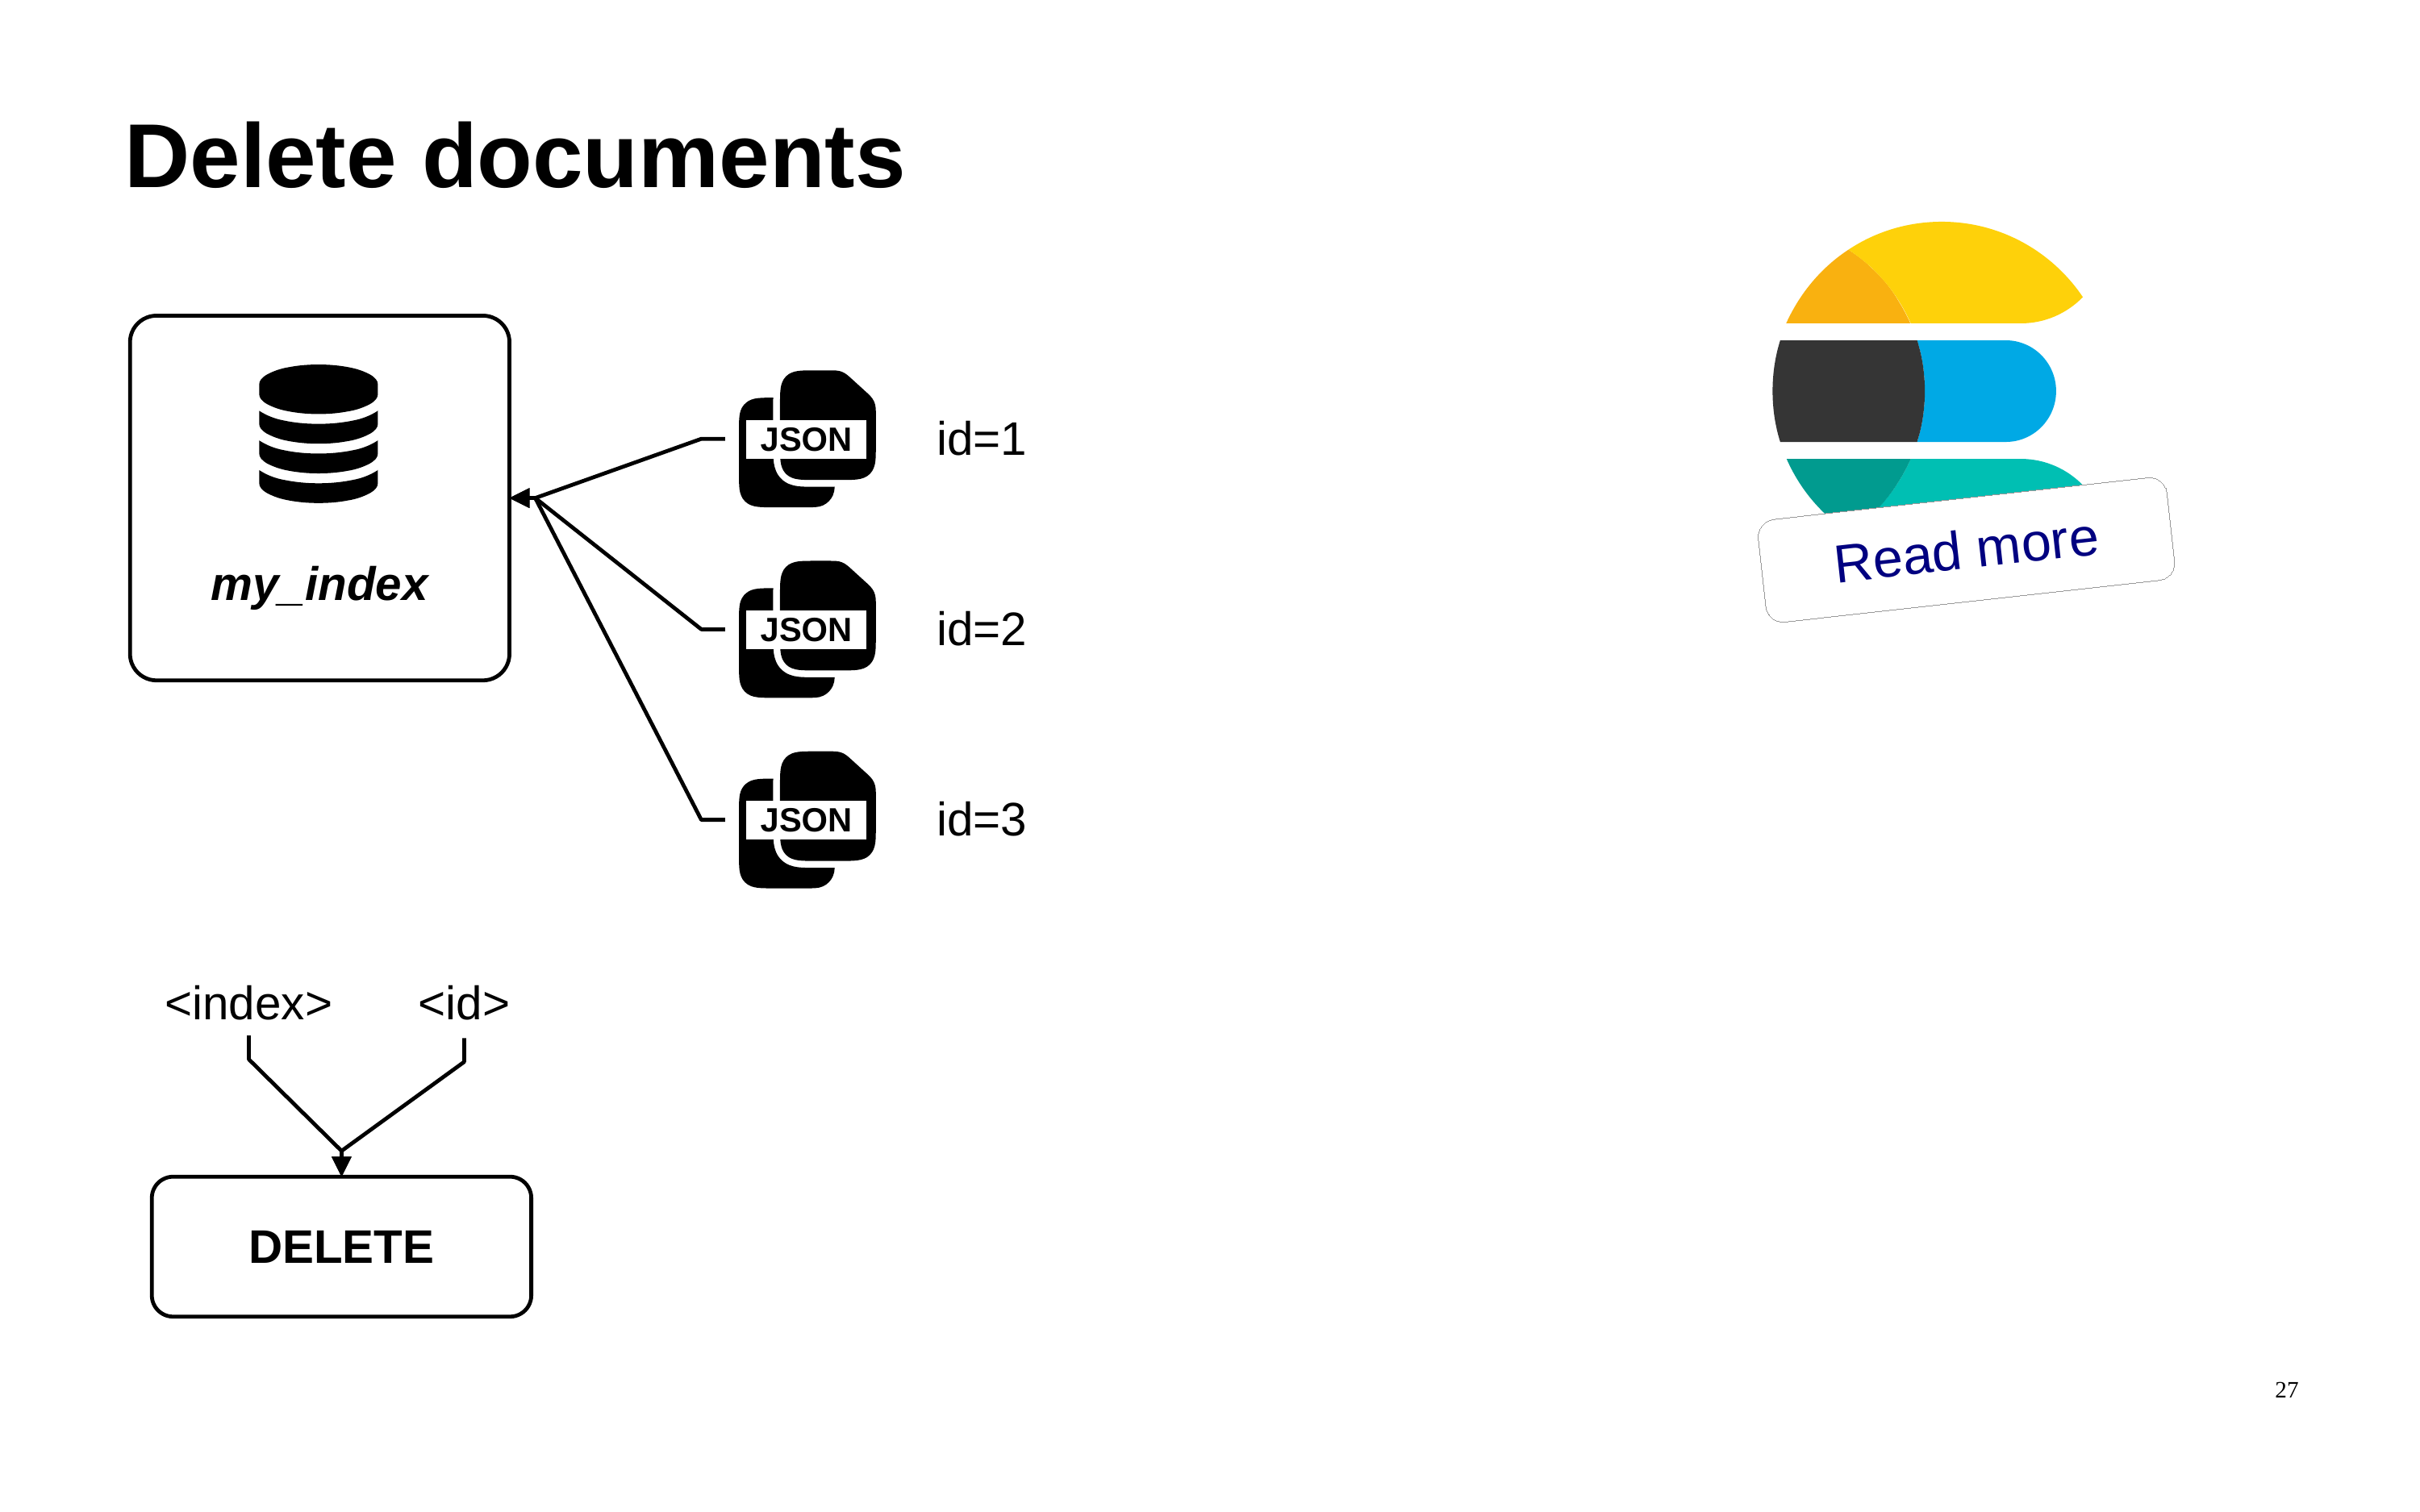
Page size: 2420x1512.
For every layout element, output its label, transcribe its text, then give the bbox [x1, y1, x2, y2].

text_box [152, 971, 346, 1036]
text_box id=1 [915, 404, 1049, 474]
text_box Read more [1758, 477, 2175, 623]
picture [724, 547, 890, 712]
text_box [397, 968, 532, 1039]
text_box id=3 [915, 785, 1049, 855]
picture [250, 364, 390, 503]
picture [1729, 200, 2129, 586]
text_box DELETE [152, 1177, 532, 1317]
text_box JSON [746, 801, 866, 839]
picture [724, 356, 890, 522]
text_box my_index [174, 528, 465, 632]
text_box id=2 [915, 594, 1049, 664]
text_box JSON [746, 610, 866, 649]
text_box Delete documents [112, 61, 1287, 251]
text_box JSON [746, 420, 866, 459]
picture [724, 737, 890, 902]
